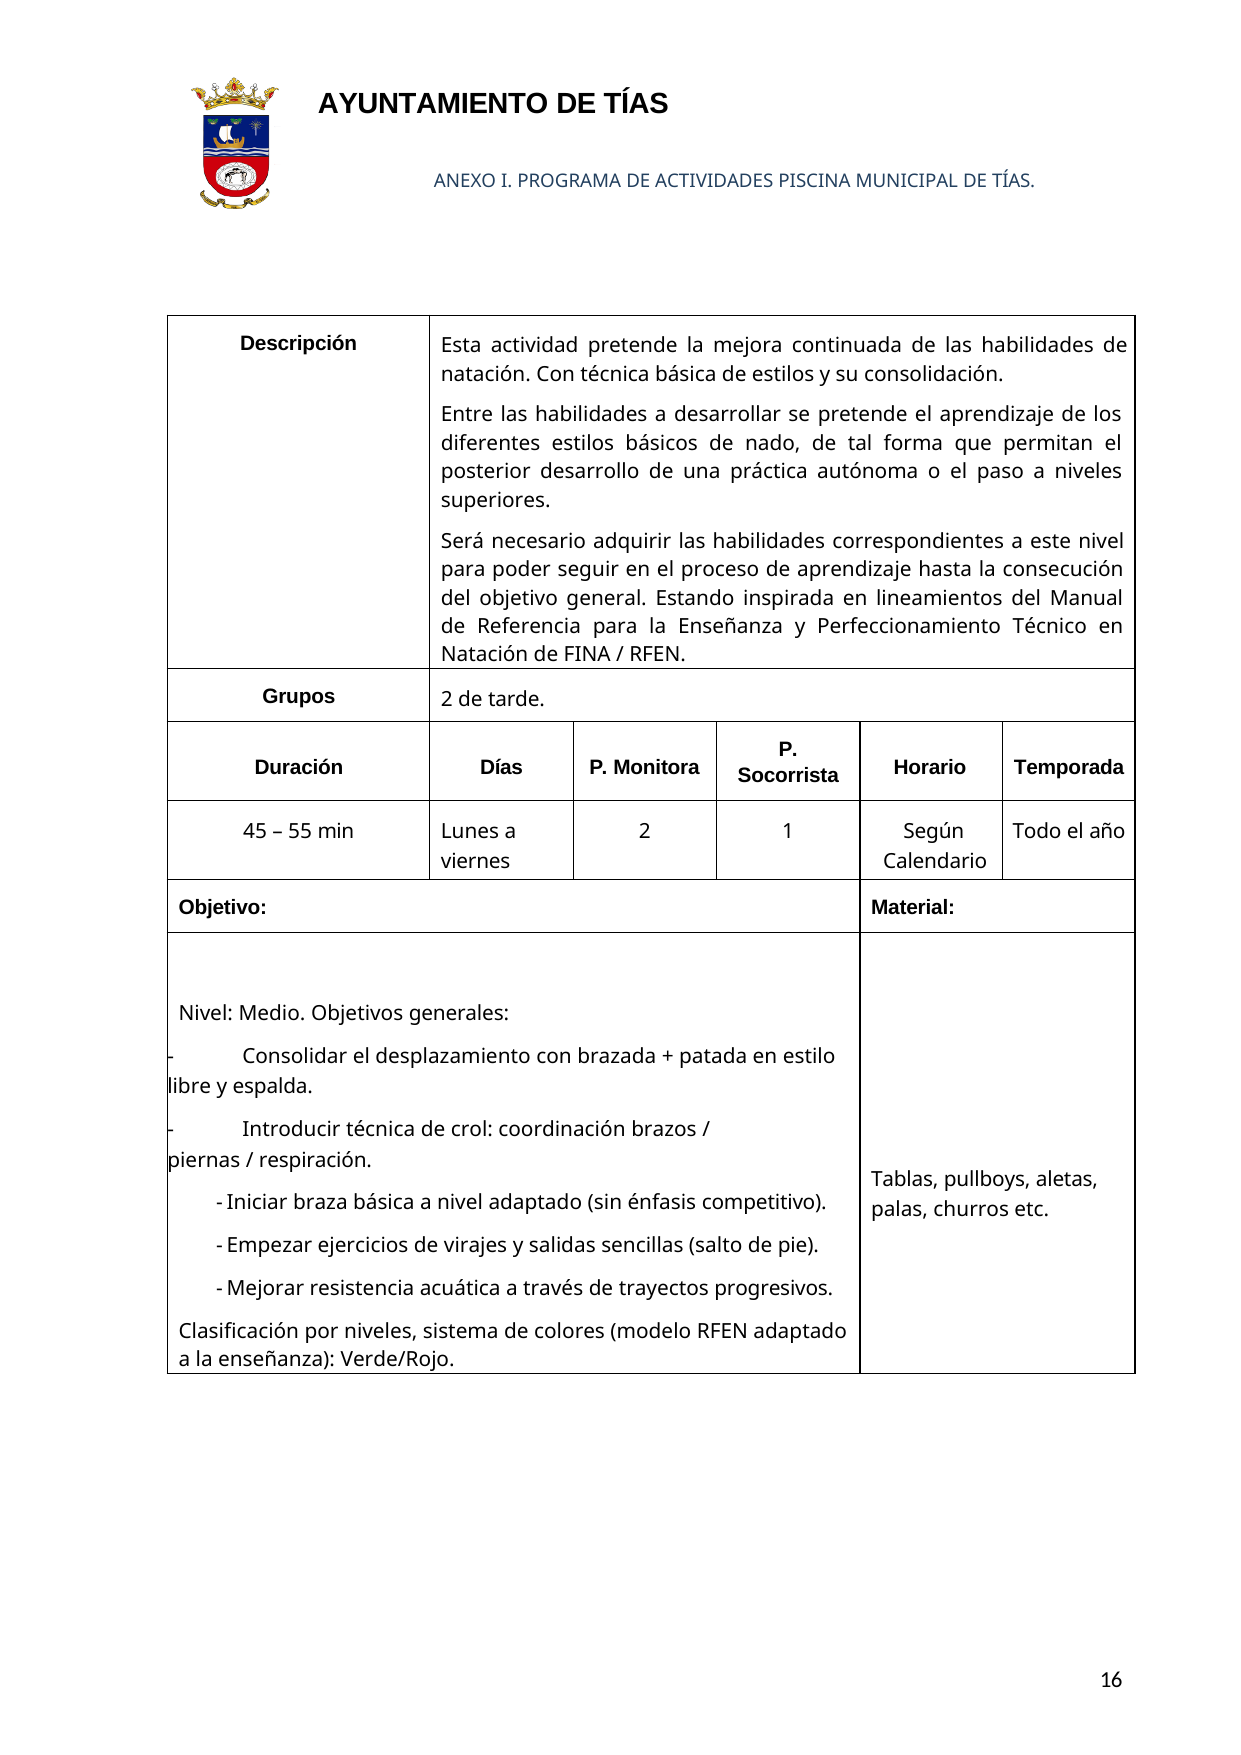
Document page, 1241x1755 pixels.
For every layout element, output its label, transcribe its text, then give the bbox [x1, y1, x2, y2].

table_cell Horario [861, 722, 1002, 800]
table_cell Grupos [168, 669, 429, 721]
table_cell Tablas, pullboys, aletas, palas, churros etc. [861, 933, 1134, 1373]
table_header Descripción [168, 316, 429, 668]
table_cell Lunes a viernes [430, 801, 573, 879]
table_cell 2 de tarde. [430, 669, 1134, 721]
table_header Esta actividad pretende la mejora continuada de las habilidades de natación. Con técnica básica de estilos y su consolidación. Entre las habilidades a desarrollar se pretende el aprendizaje de los diferentes estilos básicos de nado, de tal forma que permitan el posterior desarrollo de una práctica autónoma o el paso a niveles superiores. Será necesario adquirir las habilidades correspondientes a este nivel para poder seguir en el proceso de aprendizaje hasta la consecución del objetivo general. Estando inspirada en lineamientos del Manual de Referencia para la Enseñanza y Perfeccionamiento Técnico en Natación de FINA / RFEN. [430, 316, 1134, 668]
table_cell Días [430, 722, 573, 800]
table_cell 1 [717, 801, 859, 879]
table_cell Todo el año [1003, 801, 1134, 879]
table_cell P. Socorrista [717, 722, 859, 800]
table_cell P. Monitora [574, 722, 716, 800]
table_cell 2 [574, 801, 716, 879]
table_cell Temporada [1003, 722, 1134, 800]
table_cell Según Calendario [861, 801, 1002, 879]
table_cell Objetivo: [168, 880, 859, 932]
table_cell 45 – 55 min [168, 801, 429, 879]
table_cell Duración [168, 722, 429, 800]
table_cell Material: [861, 880, 1134, 932]
table_cell Nivel: Medio. Objetivos generales: Consolidar el desplazamiento con brazada + patada en estilo libre y espalda. Introducir técnica de crol: coordinación brazos / piernas / respiración. Iniciar braza básica a nivel adaptado (sin énfasis competitivo). Empezar ejercicios de virajes y salidas sencillas (salto de pie). Mejorar resistencia acuática a través de trayectos progresivos. Clasificación por niveles, sistema de colores (modelo RFEN adaptado a la enseñanza): Verde/Rojo. [168, 933, 859, 1373]
